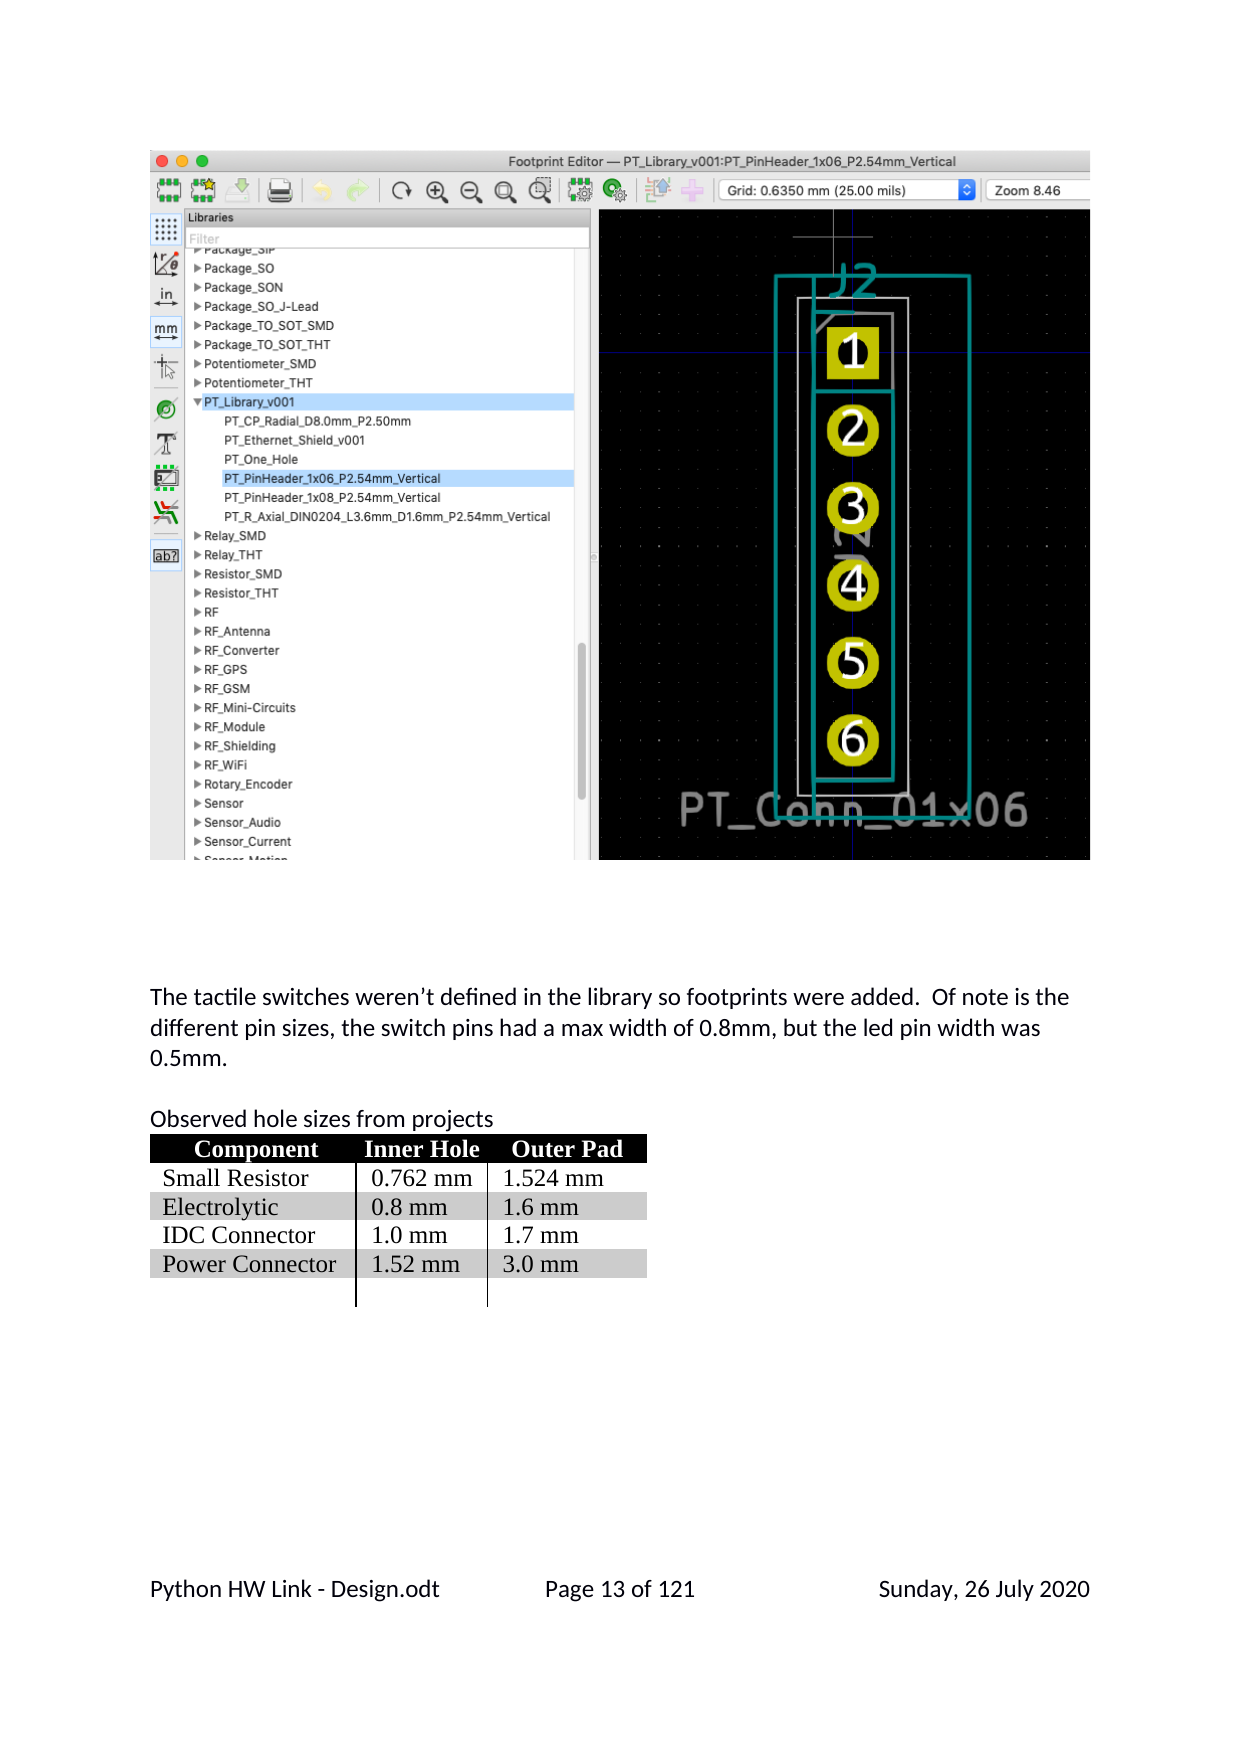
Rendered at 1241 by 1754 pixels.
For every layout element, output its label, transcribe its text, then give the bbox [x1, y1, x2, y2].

table_cell IDC Connector [150, 1220, 355, 1249]
text Observed hole sizes from projects [150, 1103, 1090, 1134]
table_cell 1.6 mm [488, 1192, 647, 1220]
table_cell 1.52 mm [357, 1249, 487, 1278]
table_cell [488, 1278, 647, 1307]
table_cell 3.0 mm [488, 1249, 647, 1278]
table_cell 1.0 mm [357, 1220, 487, 1249]
table_cell [357, 1278, 487, 1307]
table_cell Electrolytic [150, 1192, 355, 1220]
picture [150, 150, 1091, 860]
text The tactile switches weren’t defined in the library so footprints were added. Of note is the different pin sizes, the switch pins had a max width of 0.8mm, but the led pin width was 0.5mm. [150, 981, 1090, 1073]
table_header Component [150, 1134, 355, 1163]
table_cell [150, 1278, 355, 1307]
table_cell Small Resistor [150, 1163, 355, 1192]
table_cell 1.524 mm [488, 1163, 647, 1192]
table_cell Power Connector [150, 1249, 355, 1278]
table_cell 0.8 mm [357, 1192, 487, 1220]
table_cell 1.7 mm [488, 1220, 647, 1249]
table_header Inner Hole [357, 1134, 487, 1163]
table_header Outer Pad [488, 1134, 647, 1163]
table_cell 0.762 mm [357, 1163, 487, 1192]
